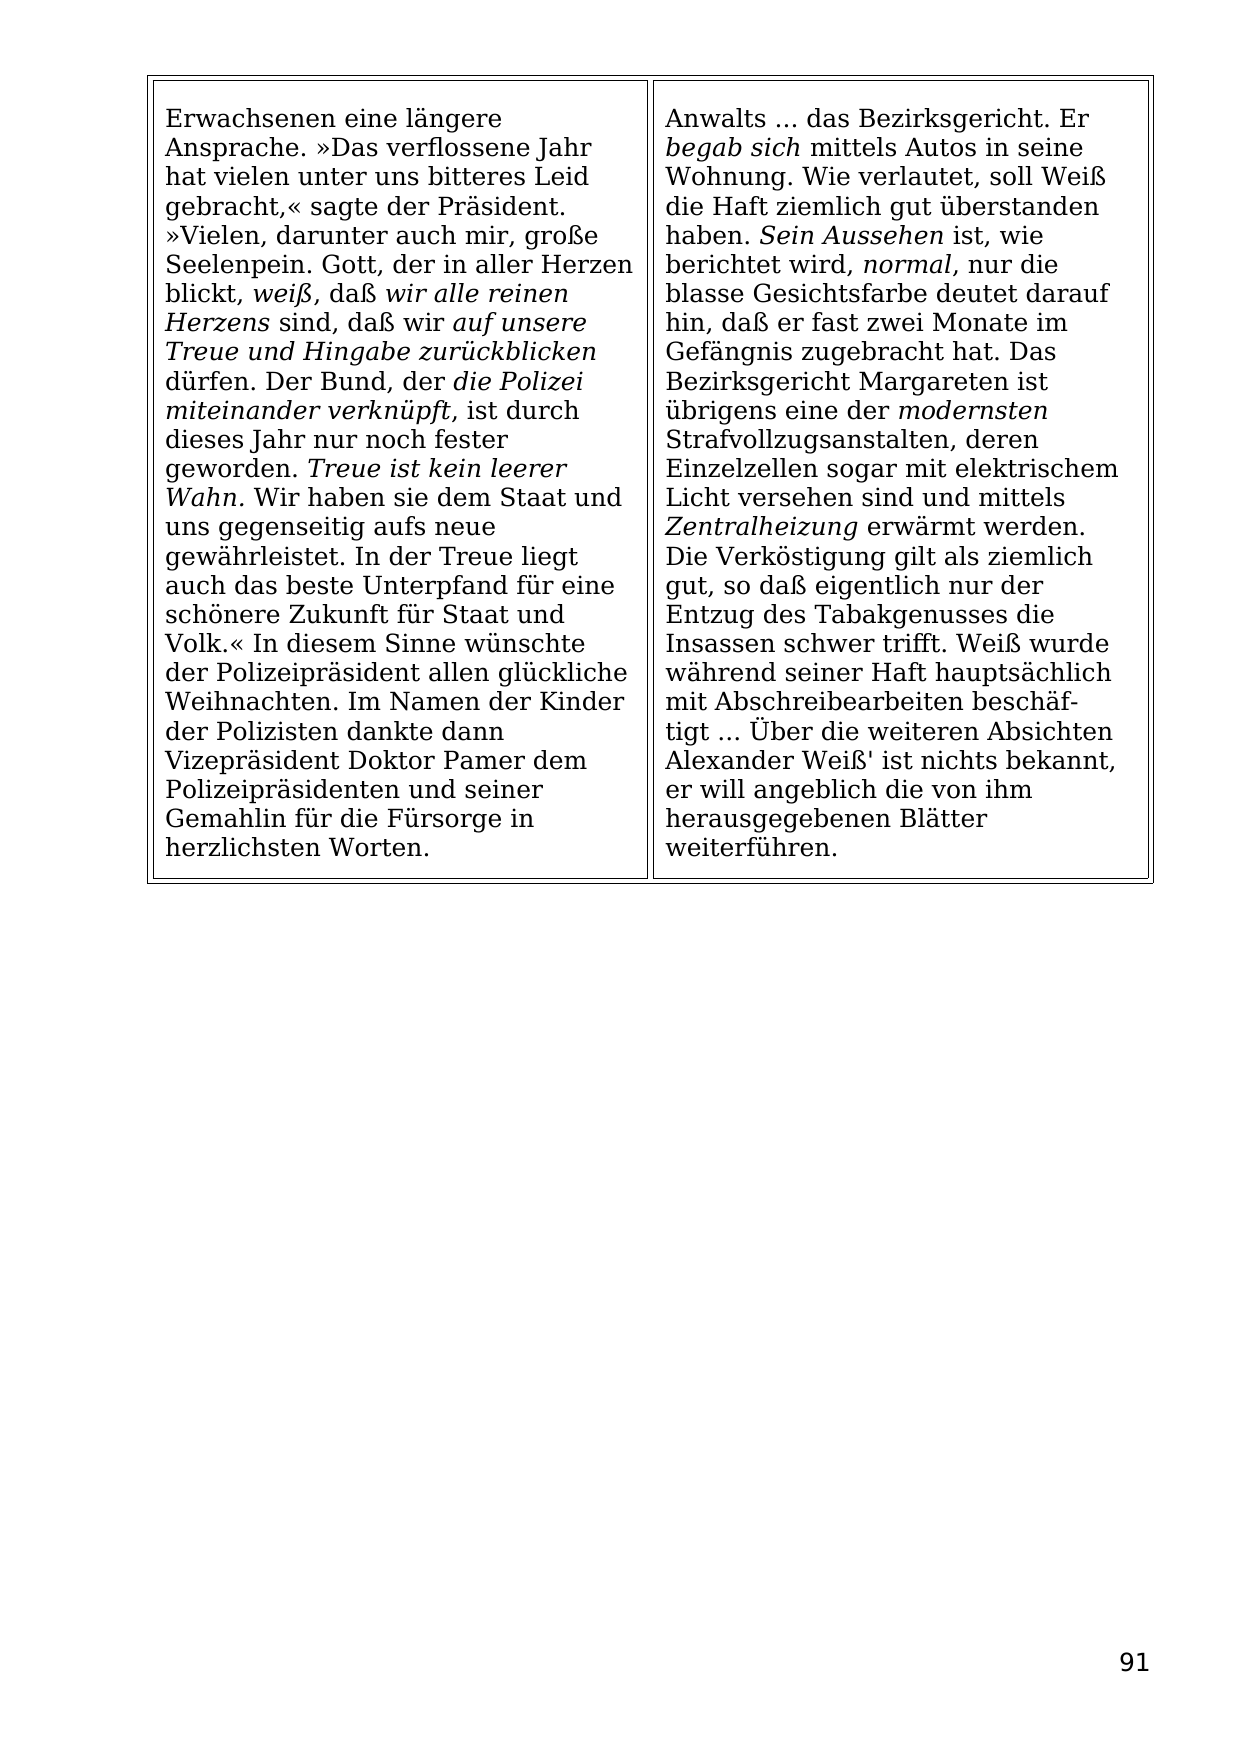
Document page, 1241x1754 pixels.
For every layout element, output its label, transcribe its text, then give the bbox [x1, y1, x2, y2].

table_header Erwachsenen eine längere Ansprache. »Das verflossene Jahr hat vielen unter uns bitteres Leid gebracht,« sagte der Präsident. »Vielen, darunter auch mir, große Seelenpein. Gott, der in aller Herzen blickt, weiß, daß wir alle reinen Herzens sind, daß wir auf unsere Treue und Hingabe zurückblicken dürfen. Der Bund, der die Polizei miteinander verknüpft, ist durch dieses Jahr nur noch fester geworden. Treue ist kein leerer Wahn. Wir haben sie dem Staat und uns gegenseitig aufs neue gewährleistet. In der Treue liegt auch das beste Unterpfand für eine schönere Zukunft für Staat und Volk.« In diesem Sinne wünschte der Polizeipräsident allen glückliche Weihnachten. Im Namen der Kinder der Polizisten dankte dann Vizepräsident Doktor Pamer dem Polizeipräsidenten und seiner Gemahlin für die Fürsorge in herzlichsten Worten. [150, 76, 650, 877]
table_header Anwalts ... das Bezirksgericht. Er begab sich mittels Autos in seine Wohnung. Wie verlautet, soll Weiß die Haft ziemlich gut überstanden haben. Sein Aussehen ist, wie berichtet wird, normal, nur die blasse Gesichtsfarbe deutet darauf hin, daß er fast zwei Monate im Gefängnis zugebracht hat. Das Bezirksgericht Margareten ist übrigens eine der modernsten Strafvollzugsanstalten, deren Einzelzellen sogar mit elektrischem Licht versehen sind und mittels Zentralheizung erwärmt werden. Die Verköstigung gilt als ziemlich gut, so daß eigentlich nur der Entzug des Tabakgenusses die Insassen schwer trifft. Weiß wurde während seiner Haft hauptsächlich mit Abschreibearbeiten beschäf­tigt ... Über die weiteren Absichten Alexander Weiß' ist nichts bekannt, er will angeblich die von ihm herausgegebenen Blätter weiterführen. [650, 76, 1151, 877]
